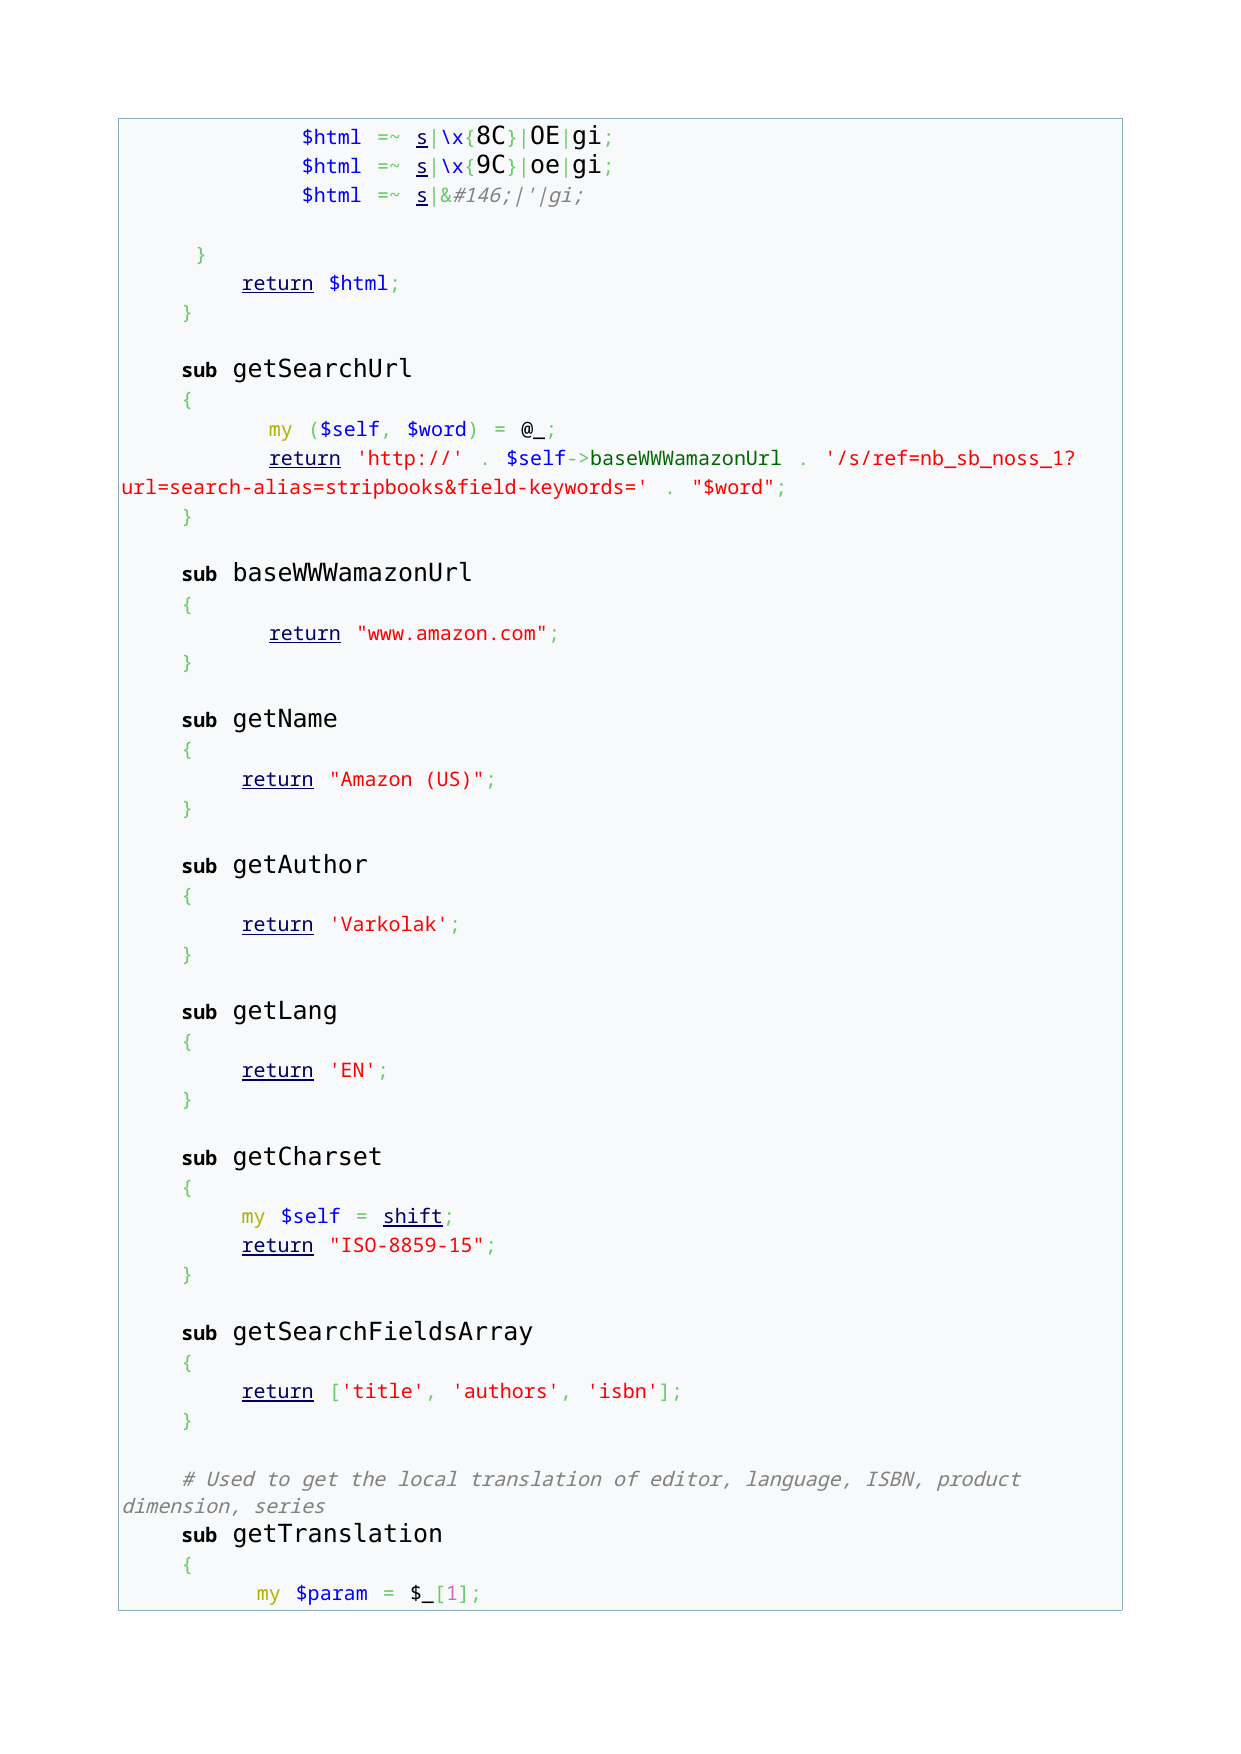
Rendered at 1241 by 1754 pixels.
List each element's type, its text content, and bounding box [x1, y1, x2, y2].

table_header $html =~ s|\x{8C}|OE|gi; $html =~ s|\x{9C}|oe|gi; $html =~ s|&#146;|'|gi; } return $html; } sub getSearchUrl { my ($self, $word) = @_; return 'http://' . $self->baseWWWamazonUrl . '/s/ref=nb_sb_noss_1?url=search-alias=stripbooks&field-keywords=' . "$word"; } sub baseWWWamazonUrl { return "www.amazon.com"; } sub getName { return "Amazon (US)"; } sub getAuthor { return 'Varkolak'; } sub getLang { return 'EN'; } sub getCharset { my $self = shift; return "ISO-8859-15"; } sub getSearchFieldsArray { return ['title', 'authors', 'isbn']; } # Used to get the local translation of editor, language, ISBN, product dimension, series sub getTranslation { my $param = $_[1]; [119, 119, 1122, 1610]
